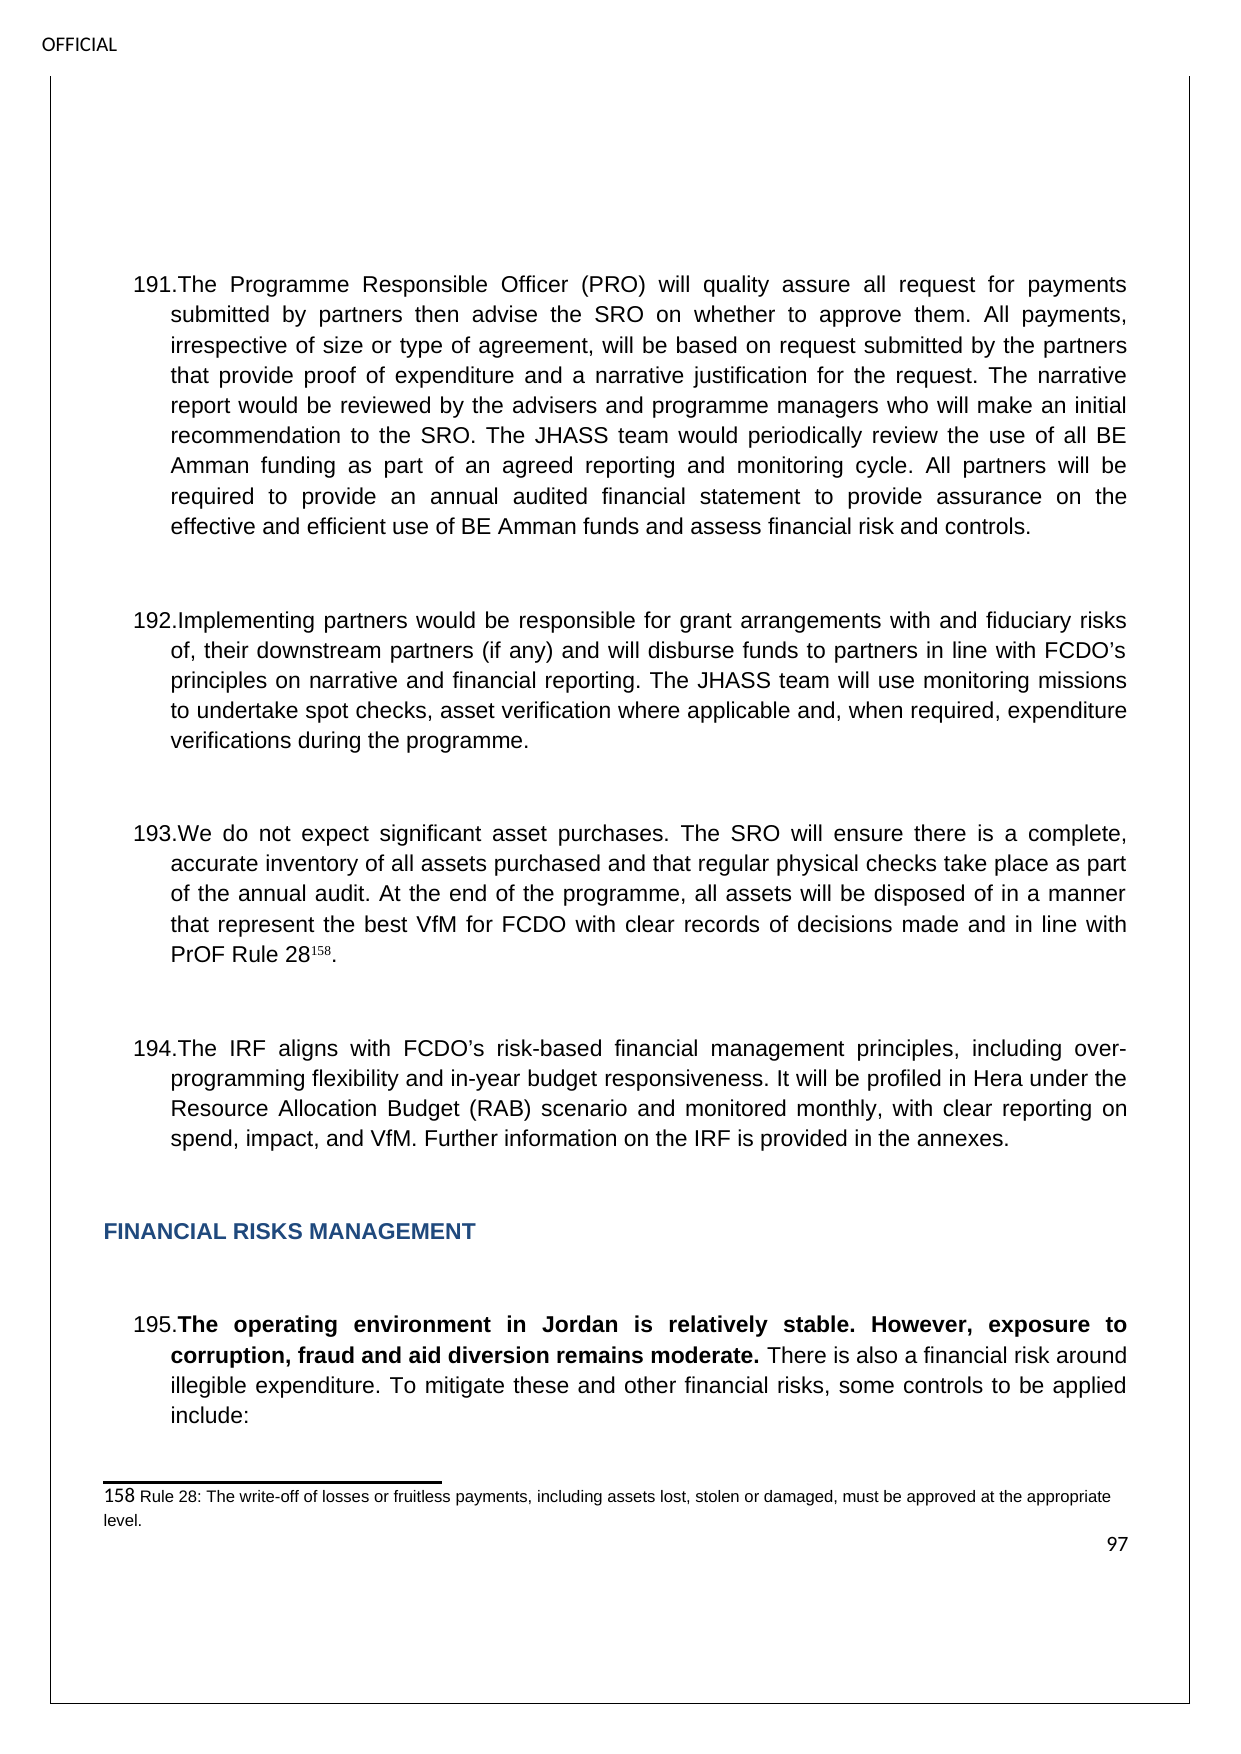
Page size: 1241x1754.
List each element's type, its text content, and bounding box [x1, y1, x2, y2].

list We do not expect significant asset purchases. The SRO will ensure there is a complete, accurate inventory of all assets purchased and that regular physical checks take place as part of the annual audit. At the end of the programme, all assets will be disposed of in a manner that represent the best VfM for FCDO with clear records of decisions made and in line with PrOF Rule 28. [133, 820, 1128, 967]
list Implementing partners would be responsible for grant arrangements with and fiduciary risks of, their downstream partners (if any) and will disburse funds to partners in line with FCDO’s principles on narrative and financial reporting. The JHASS team will use monitoring missions to undertake spot checks, asset verification where applicable and, when required, expenditure verifications during the programme. [133, 607, 1128, 754]
list FINANCIAL RISKS MANAGEMENT [103, 1218, 1128, 1244]
list The operating environment in Jordan is relatively stable. However, exposure to corruption, fraud and aid diversion remains moderate. There is also a financial risk around illegible expenditure. To mitigate these and other financial risks, some controls to be applied include: [133, 1311, 1128, 1428]
list The Programme Responsible Officer (PRO) will quality assure all request for payments submitted by partners then advise the SRO on whether to approve them. All payments, irrespective of size or type of agreement, will be based on request submitted by the partners that provide proof of expenditure and a narrative justification for the request. The narrative report would be reviewed by the advisers and programme managers who will make an initial recommendation to the SRO. The JHASS team would periodically review the use of all BE Amman funding as part of an agreed reporting and monitoring cycle. All partners will be required to provide an annual audited financial statement to provide assurance on the effective and efficient use of BE Amman funds and assess financial risk and controls. [133, 271, 1128, 539]
list The IRF aligns with FCDO’s risk-based financial management principles, including over-programming flexibility and in-year budget responsiveness. It will be profiled in Hera under the Resource Allocation Budget (RAB) scenario and monitored monthly, with clear reporting on spend, impact, and VfM. Further information on the IRF is provided in the annexes. [133, 1034, 1128, 1152]
list Rule 28: The write-off of losses or fruitless payments, including assets lost, stolen or damaged, must be approved at the appropriate level. [103, 1483, 1128, 1530]
